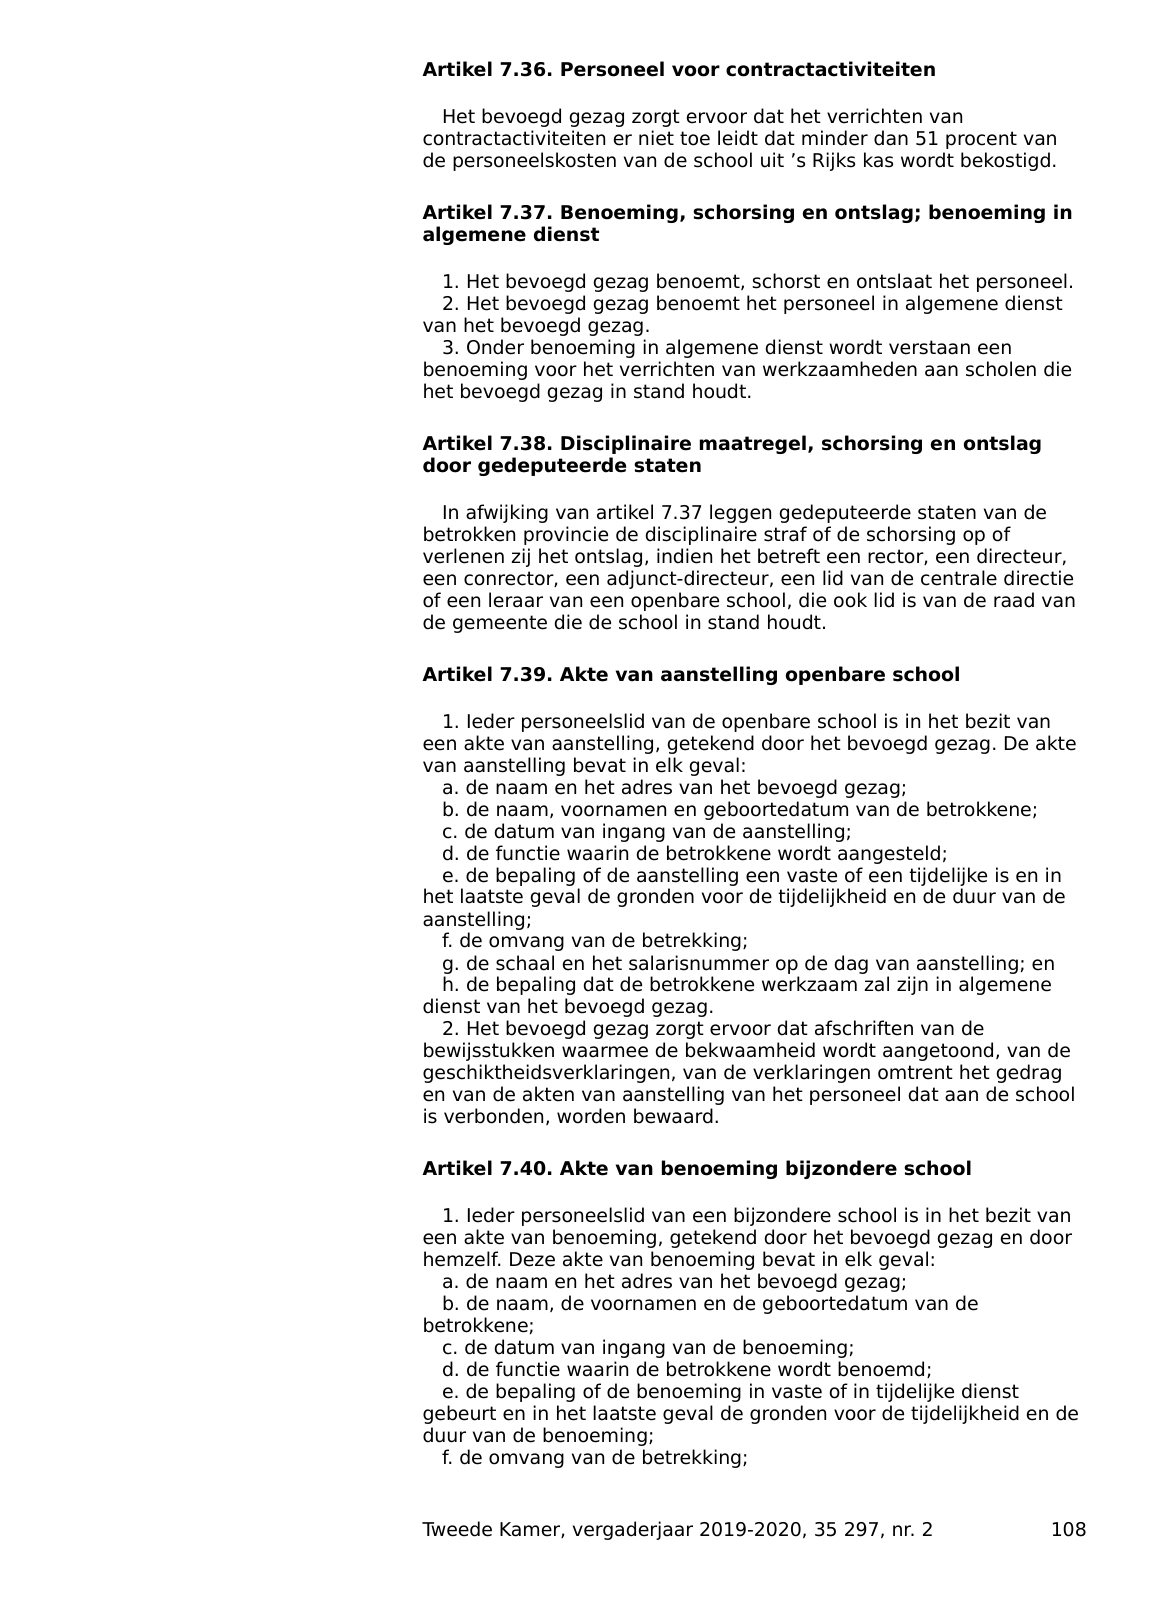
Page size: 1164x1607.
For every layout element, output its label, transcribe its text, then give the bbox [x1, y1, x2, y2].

text 3. Onder benoeming in algemene dienst wordt verstaan een benoeming voor het verrichten van werkzaamheden aan scholen die het bevoegd gezag in stand houdt. [422, 337, 1087, 403]
text 1. Ieder personeelslid van een bijzondere school is in het bezit van een akte van benoeming, getekend door het bevoegd gezag en door hemzelf. Deze akte van benoeming bevat in elk geval: [422, 1205, 1087, 1271]
subtitle Artikel 7.38. Disciplinaire maatregel, schorsing en ontslag door gedeputeerde staten [422, 433, 1087, 477]
text b. de naam, de voornamen en de geboortedatum van de betrokkene; [422, 1293, 1087, 1337]
text In afwijking van artikel 7.37 leggen gedeputeerde staten van de betrokken provincie de disciplinaire straf of de schorsing op of verlenen zij het ontslag, indien het betreft een rector, een directeur, een conrector, een adjunct-directeur, een lid van de centrale directie of een leraar van een openbare school, die ook lid is van de raad van de gemeente die de school in stand houdt. [422, 502, 1087, 634]
text g. de schaal en het salarisnummer op de dag van aanstelling; en [422, 952, 1087, 974]
text c. de datum van ingang van de aanstelling; [422, 821, 1087, 842]
text e. de bepaling of de benoeming in vaste of in tijdelijke dienst gebeurt en in het laatste geval de gronden voor de tijdelijkheid en de duur van de benoeming; [422, 1381, 1087, 1447]
subtitle Artikel 7.36. Personeel voor contractactiviteiten [422, 59, 1087, 81]
text b. de naam, voornamen en geboortedatum van de betrokkene; [422, 798, 1087, 821]
text f. de omvang van de betrekking; [422, 1447, 1087, 1469]
text 2. Het bevoegd gezag benoemt het personeel in algemene dienst van het bevoegd gezag. [422, 293, 1087, 337]
text d. de functie waarin de betrokkene wordt aangesteld; [422, 842, 1087, 864]
subtitle Artikel 7.40. Akte van benoeming bijzondere school [422, 1158, 1087, 1180]
text c. de datum van ingang van de benoeming; [422, 1337, 1087, 1359]
text e. de bepaling of de aanstelling een vaste of een tijdelijke is en in het laatste geval de gronden voor de tijdelijkheid en de duur van de aanstelling; [422, 864, 1087, 930]
subtitle Artikel 7.39. Akte van aanstelling openbare school [422, 664, 1087, 686]
text 1. Het bevoegd gezag benoemt, schorst en ontslaat het personeel. [422, 271, 1087, 293]
text a. de naam en het adres van het bevoegd gezag; [422, 777, 1087, 798]
text Het bevoegd gezag zorgt ervoor dat het verrichten van contractactiviteiten er niet toe leidt dat minder dan 51 procent van de personeelskosten van de school uit ’s Rijks kas wordt bekostigd. [422, 106, 1087, 172]
text d. de functie waarin de betrokkene wordt benoemd; [422, 1359, 1087, 1381]
text f. de omvang van de betrekking; [422, 930, 1087, 952]
text a. de naam en het adres van het bevoegd gezag; [422, 1271, 1087, 1293]
text 1. Ieder personeelslid van de openbare school is in het bezit van een akte van aanstelling, getekend door het bevoegd gezag. De akte van aanstelling bevat in elk geval: [422, 711, 1087, 777]
text 2. Het bevoegd gezag zorgt ervoor dat afschriften van de bewijsstukken waarmee de bekwaamheid wordt aangetoond, van de geschiktheidsverklaringen, van de verklaringen omtrent het gedrag en van de akten van aanstelling van het personeel dat aan de school is verbonden, worden bewaard. [422, 1018, 1087, 1128]
subtitle Artikel 7.37. Benoeming, schorsing en ontslag; benoeming in algemene dienst [422, 202, 1087, 246]
text h. de bepaling dat de betrokkene werkzaam zal zijn in algemene dienst van het bevoegd gezag. [422, 974, 1087, 1018]
